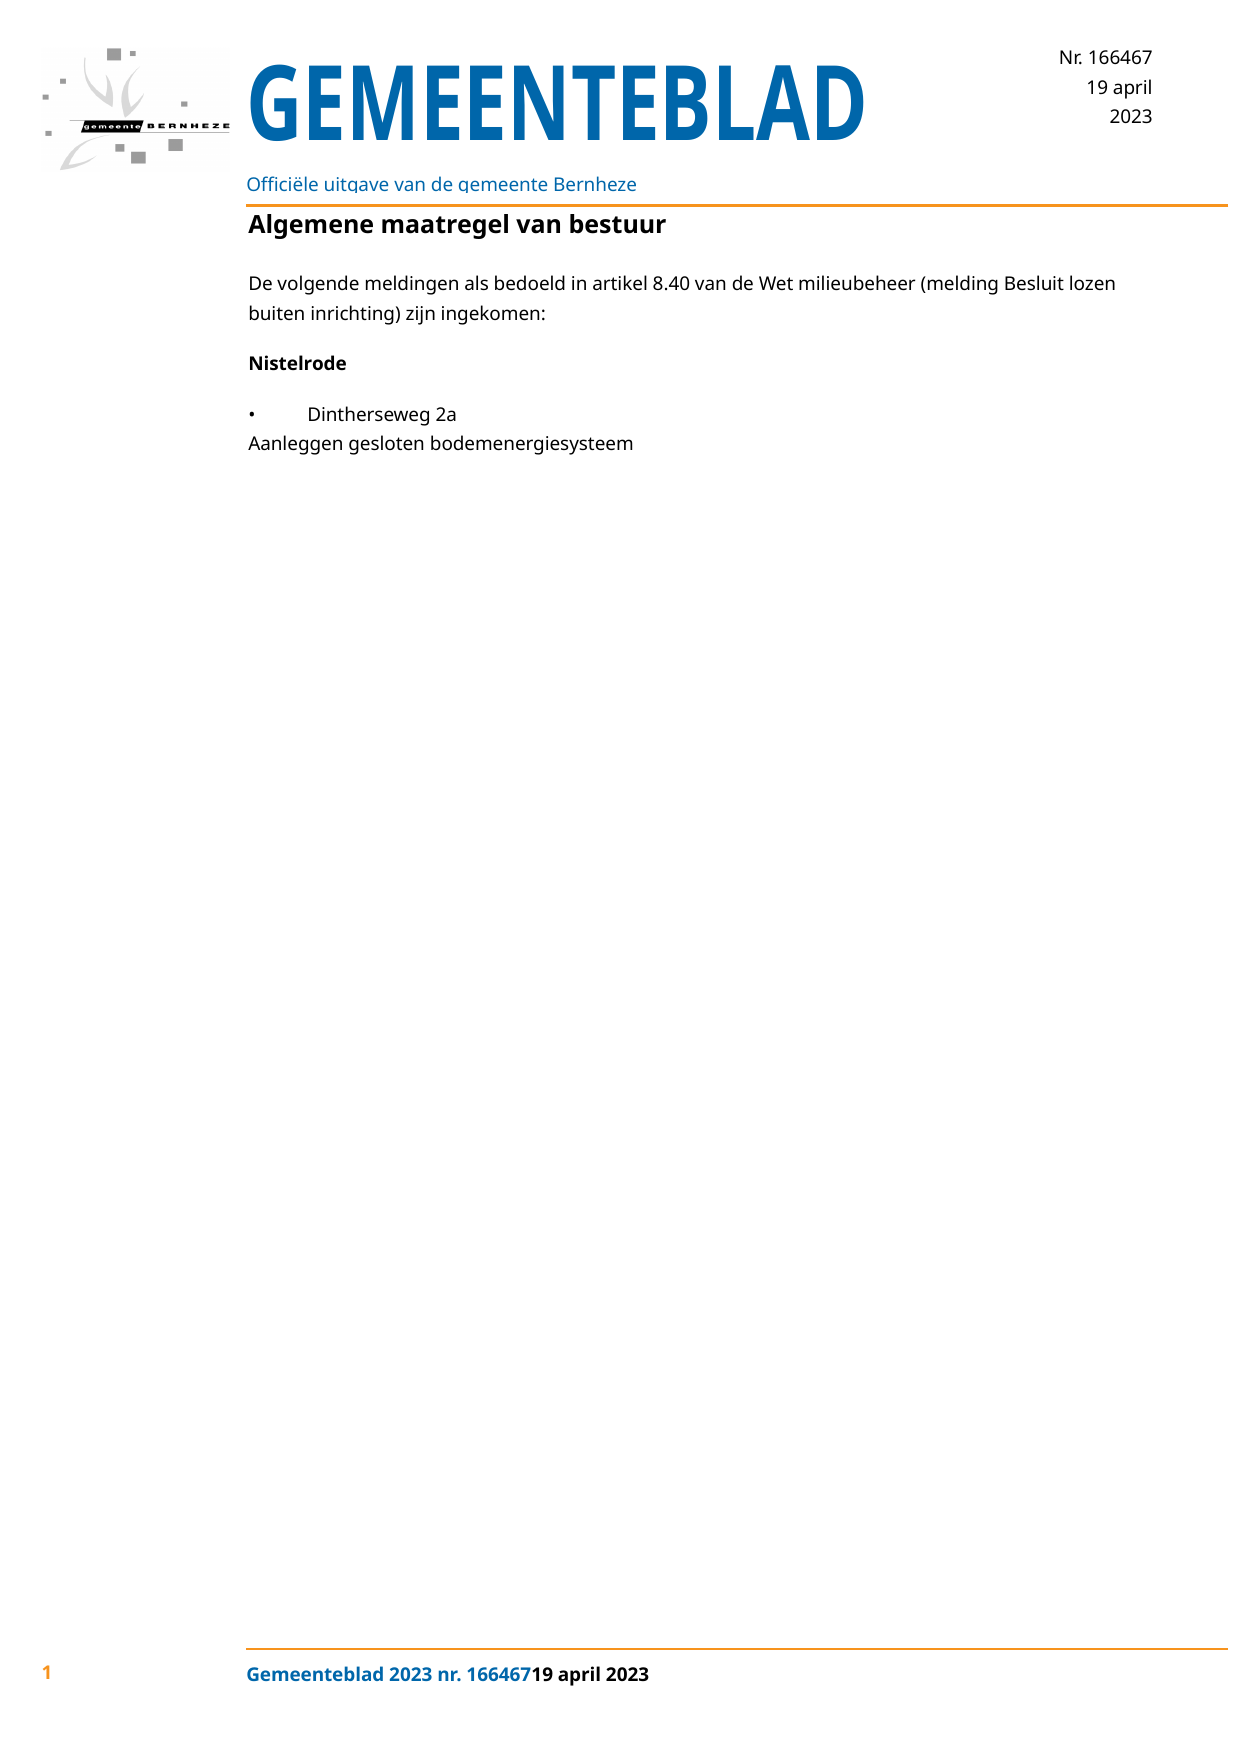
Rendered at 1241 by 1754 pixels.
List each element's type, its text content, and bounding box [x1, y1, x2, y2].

text Nistelrode [248, 350, 1152, 376]
text De volgende meldingen als bedoeld in artikel 8.40 van de Wet milieubeheer (melding Besluit lozen buiten inrichting) zijn ingekomen: [248, 270, 1152, 326]
picture [41, 47, 231, 172]
text Algemene maatregel van bestuur [248, 207, 1152, 241]
list Dintherseweg 2a [248, 401, 1152, 426]
text Aanleggen gesloten bodemenergiesysteem [248, 430, 1152, 456]
